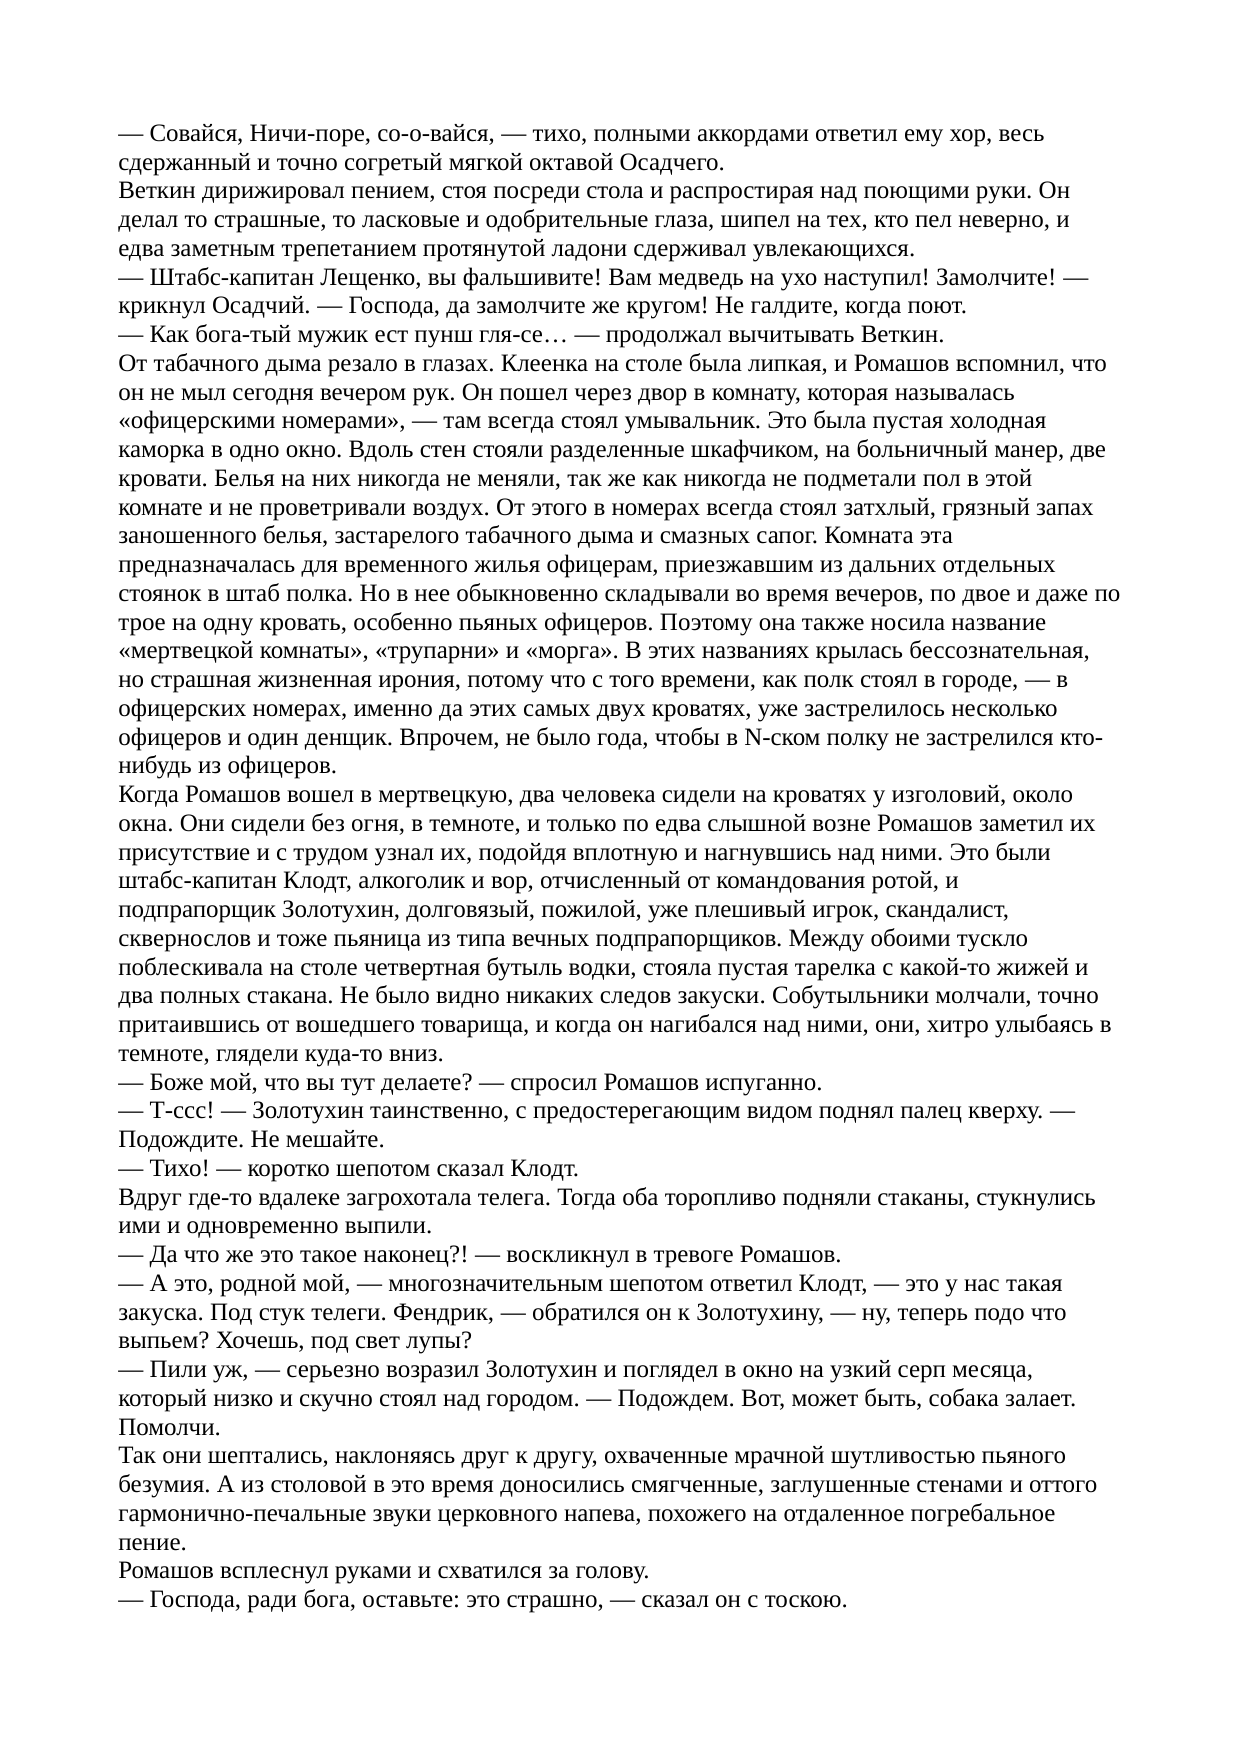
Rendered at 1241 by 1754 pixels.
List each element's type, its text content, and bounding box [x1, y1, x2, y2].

text — Как бога-тый мужик ест пунш гля-се… — продолжал вычитывать Веткин. [118, 319, 1122, 348]
text — Штабс-капитан Лещенко, вы фальшивите! Вам медведь на ухо наступил! Замолчите! — крикнул Осадчий. — Господа, да замолчите же кругом! Не галдите, когда поют. [118, 262, 1122, 319]
text — Боже мой, что вы тут делаете? — спросил Ромашов испуганно. [118, 1067, 1122, 1096]
text — А это, родной мой, — многозначительным шепотом ответил Клодт, — это у нас такая закуска. Под стук телеги. Фендрик, — обратился он к Золотухину, — ну, теперь подо что выпьем? Хочешь, под свет лупы? [118, 1268, 1122, 1354]
text Веткин дирижировал пением, стоя посреди стола и распростирая над поющими руки. Он делал то страшные, то ласковые и одобрительные глаза, шипел на тех, кто пел неверно, и едва заметным трепетанием протянутой ладони сдерживал увлекающихся. [118, 176, 1122, 262]
text — Совайся, Ничи-поре, со-о-вайся, — тихо, полными аккордами ответил ему хор, весь сдержанный и точно согретый мягкой октавой Осадчего. [118, 118, 1122, 176]
text От табачного дыма резало в глазах. Клеенка на столе была липкая, и Ромашов вспомнил, что он не мыл сегодня вечером рук. Он пошел через двор в комнату, которая называлась «офицерскими номерами», — там всегда стоял умывальник. Это была пустая холодная каморка в одно окно. Вдоль стен стояли разделенные шкафчиком, на больничный манер, две кровати. Белья на них никогда не меняли, так же как никогда не подметали пол в этой комнате и не проветривали воздух. От этого в номерах всегда стоял затхлый, грязный запах заношенного белья, застарелого табачного дыма и смазных сапог. Комната эта предназначалась для временного жилья офицерам, приезжавшим из дальних отдельных стоянок в штаб полка. Но в нее обыкновенно складывали во время вечеров, по двое и даже по трое на одну кровать, особенно пьяных офицеров. Поэтому она также носила название «мертвецкой комнаты», «трупарни» и «морга». В этих названиях крылась бессознательная, но страшная жизненная ирония, потому что с того времени, как полк стоял в городе, — в офицерских номерах, именно да этих самых двух кроватях, уже застрелилось несколько офицеров и один денщик. Впрочем, не было года, чтобы в N-ском полку не застрелился кто-нибудь из офицеров. [118, 348, 1122, 779]
text Когда Ромашов вошел в мертвецкую, два человека сидели на кроватях у изголовий, около окна. Они сидели без огня, в темноте, и только по едва слышной возне Ромашов заметил их присутствие и с трудом узнал их, подойдя вплотную и нагнувшись над ними. Это были штабс-капитан Клодт, алкоголик и вор, отчисленный от командования ротой, и подпрапорщик Золотухин, долговязый, пожилой, уже плешивый игрок, скандалист, сквернослов и тоже пьяница из типа вечных подпрапорщиков. Между обоими тускло поблескивала на столе четвертная бутыль водки, стояла пустая тарелка с какой-то жижей и два полных стакана. Не было видно никаких следов закуски. Собутыльники молчали, точно притаившись от вошедшего товарища, и когда он нагибался над ними, они, хитро улыбаясь в темноте, глядели куда-то вниз. [118, 779, 1122, 1067]
text Так они шептались, наклоняясь друг к другу, охваченные мрачной шутливостью пьяного безумия. А из столовой в это время доносились смягченные, заглушенные стенами и оттого гармонично-печальные звуки церковного напева, похожего на отдаленное погребальное пение. [118, 1441, 1122, 1556]
text — Да что же это такое наконец?! — воскликнул в тревоге Ромашов. [118, 1239, 1122, 1268]
text — Пили уж, — серьезно возразил Золотухин и поглядел в окно на узкий серп месяца, который низко и скучно стоял над городом. — Подождем. Вот, может быть, собака залает. Помолчи. [118, 1354, 1122, 1441]
text — Тихо! — коротко шепотом сказал Клодт. [118, 1153, 1122, 1182]
text Вдруг где-то вдалеке загрохотала телега. Тогда оба торопливо подняли стаканы, стукнулись ими и одновременно выпили. [118, 1182, 1122, 1239]
text — Господа, ради бога, оставьте: это страшно, — сказал он с тоскою. [118, 1584, 1122, 1613]
text Ромашов всплеснул руками и схватился за голову. [118, 1556, 1122, 1584]
text — Т-ссс! — Золотухин таинственно, с предостерегающим видом поднял палец кверху. — Подождите. Не мешайте. [118, 1096, 1122, 1153]
